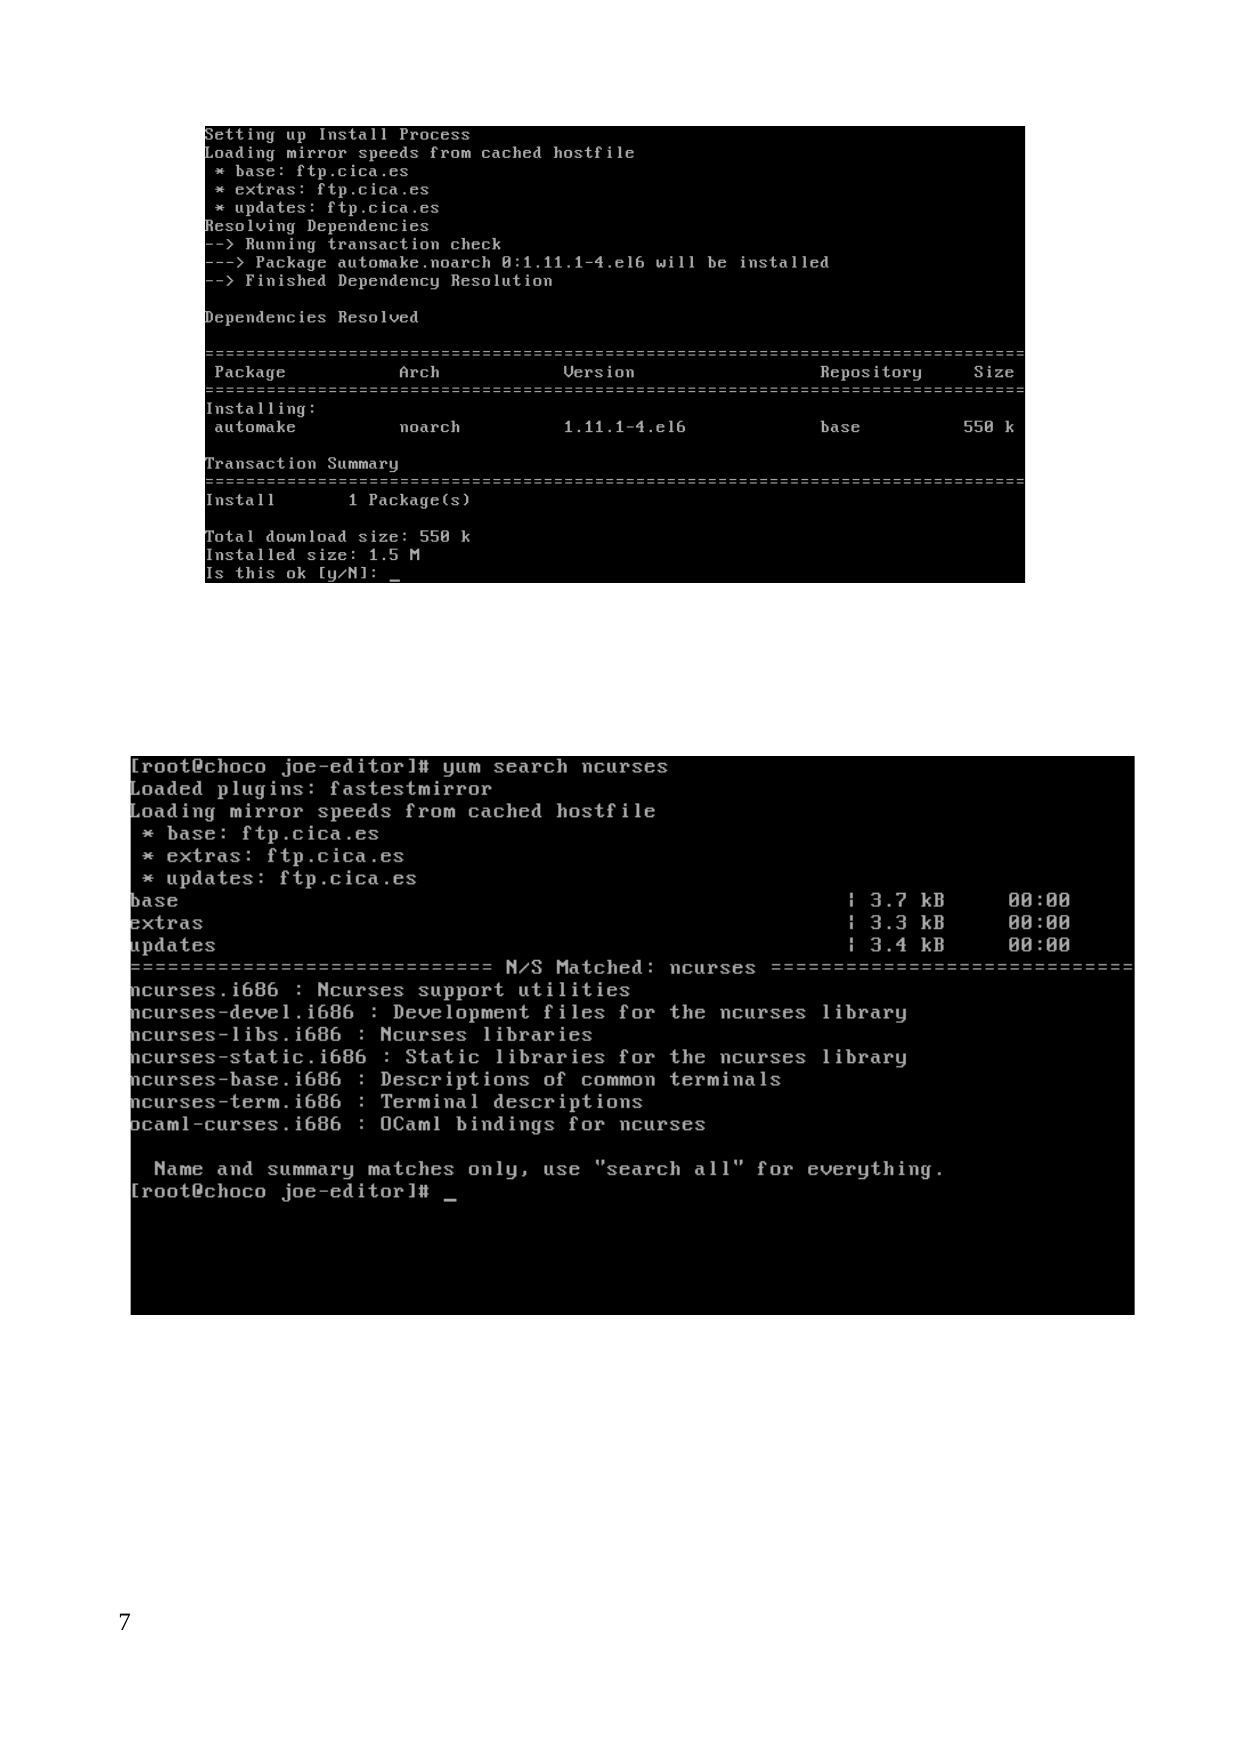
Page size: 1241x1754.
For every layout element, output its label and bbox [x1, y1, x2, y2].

picture [205, 126, 1026, 583]
picture [130, 756, 1135, 1315]
